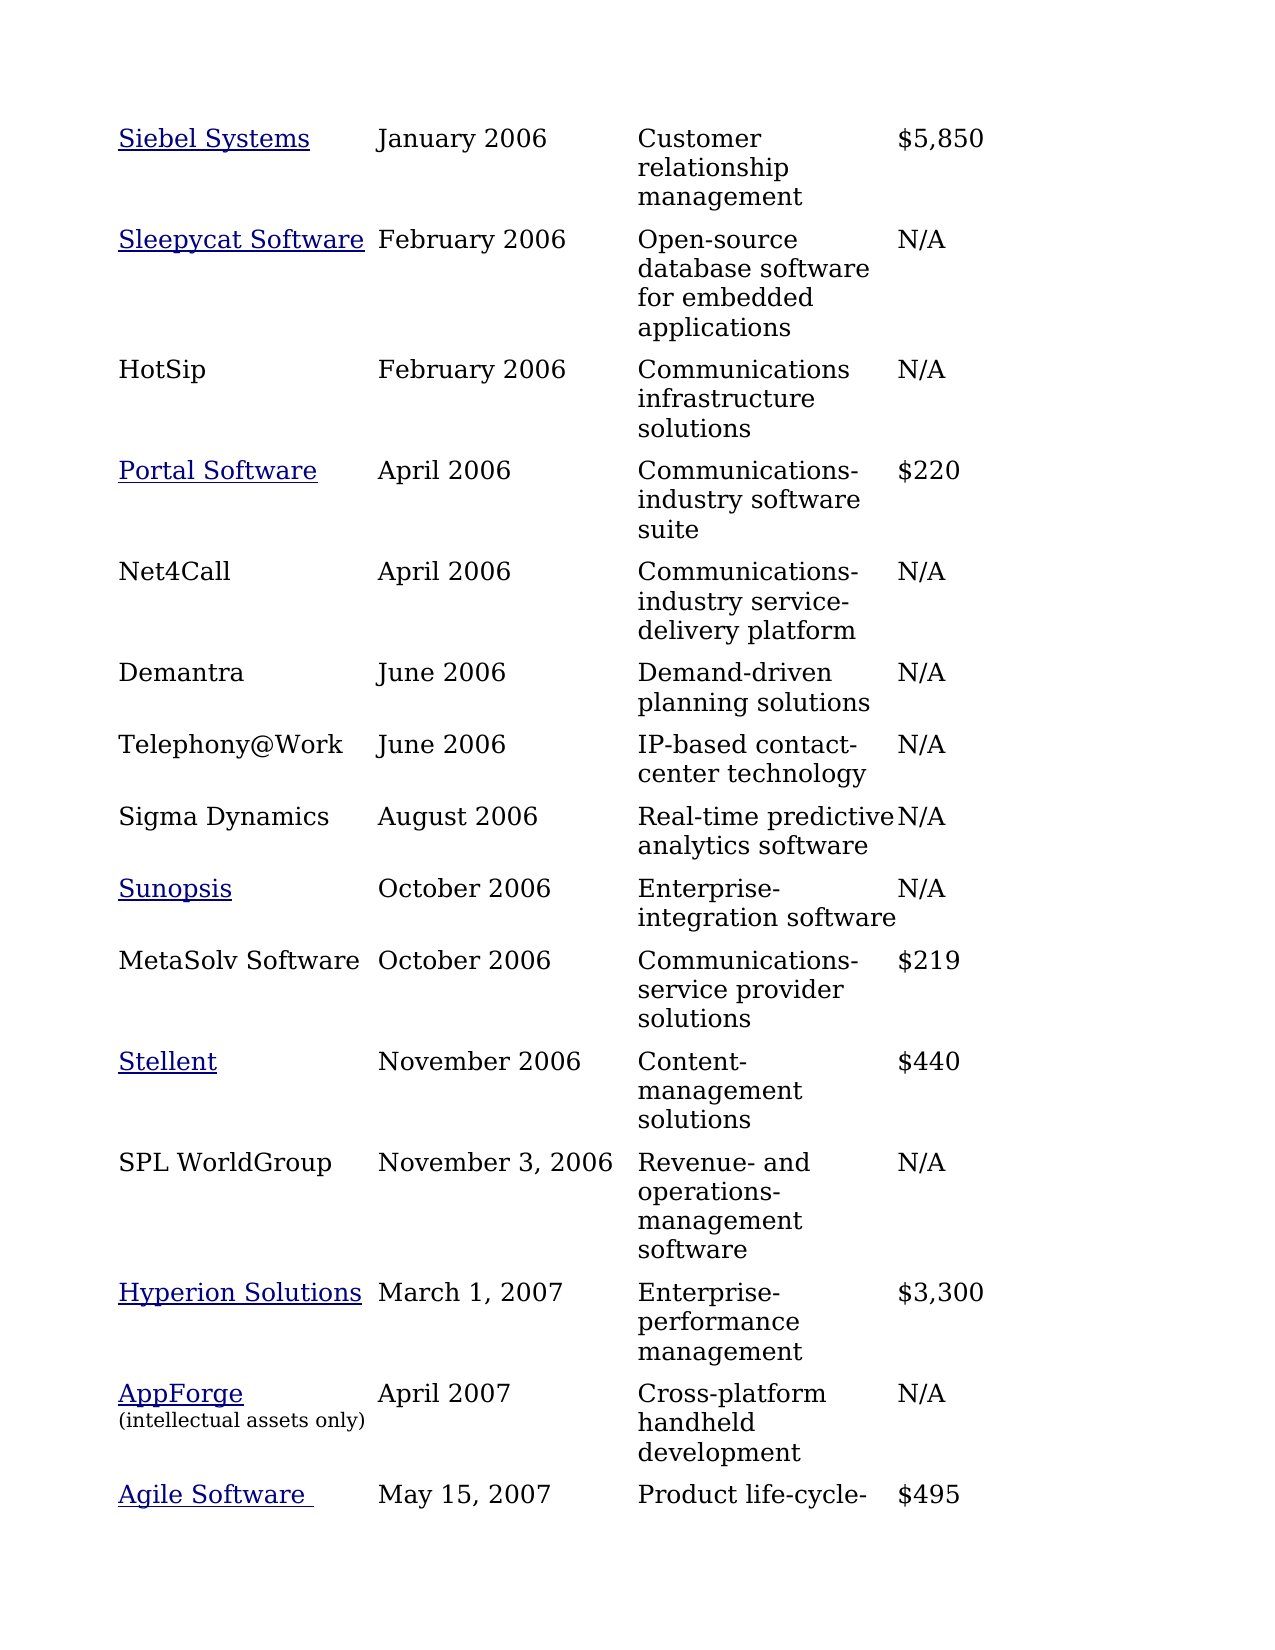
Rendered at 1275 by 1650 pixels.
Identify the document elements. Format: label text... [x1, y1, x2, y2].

table_cell Sleepycat Software [118, 219, 378, 349]
table_cell $3,300 [897, 1272, 1157, 1373]
table_cell May 15, 2007 [378, 1474, 637, 1517]
table_cell June 2006 [378, 724, 637, 796]
table_cell October 2006 [378, 940, 637, 1041]
table_cell April 2007 [378, 1373, 637, 1474]
table_cell Net4Call [118, 551, 378, 652]
table_cell Portal Software [118, 450, 378, 551]
table_cell N/A [897, 1373, 1157, 1474]
table_cell HotSip [118, 349, 378, 450]
table_cell Cross-platform handheld development [638, 1373, 897, 1474]
table_cell April 2006 [378, 551, 637, 652]
table_cell $440 [897, 1041, 1157, 1142]
table_cell MetaSolv Software [118, 940, 378, 1041]
table_cell Sunopsis [118, 868, 378, 940]
table_cell $495 [897, 1474, 1157, 1517]
table_cell October 2006 [378, 868, 637, 940]
table_cell N/A [897, 796, 1157, 868]
table_cell November 3, 2006 [378, 1142, 637, 1272]
table_cell N/A [897, 219, 1157, 349]
table_cell Enterprise-performance management [638, 1272, 897, 1373]
table_cell Communications-service provider solutions [638, 940, 897, 1041]
table_cell SPL WorldGroup [118, 1142, 378, 1272]
table_cell Agile Software [118, 1474, 378, 1517]
table_cell Telephony@Work [118, 724, 378, 796]
table_cell January 2006 [378, 118, 637, 219]
table_cell April 2006 [378, 450, 637, 551]
table_cell N/A [897, 653, 1157, 724]
table_cell $5,850 [897, 118, 1157, 219]
table_cell Product life-cycle- [638, 1474, 897, 1517]
table_cell November 2006 [378, 1041, 637, 1142]
table_cell $220 [897, 450, 1157, 551]
table_cell Open-source database software for embedded applications [638, 219, 897, 349]
table_cell IP-based contact-center technology [638, 724, 897, 796]
table_cell August 2006 [378, 796, 637, 868]
table_cell AppForge (intellectual assets only) [118, 1373, 378, 1474]
table_cell N/A [897, 868, 1157, 940]
table_cell February 2006 [378, 349, 637, 450]
table_cell Hyperion Solutions [118, 1272, 378, 1373]
table_cell Demantra [118, 653, 378, 724]
table_cell $219 [897, 940, 1157, 1041]
table_cell N/A [897, 724, 1157, 796]
table_cell N/A [897, 551, 1157, 652]
table_cell Communications infrastructure solutions [638, 349, 897, 450]
table_cell Sigma Dynamics [118, 796, 378, 868]
table_cell N/A [897, 1142, 1157, 1272]
table_cell March 1, 2007 [378, 1272, 637, 1373]
table_cell N/A [897, 349, 1157, 450]
table_cell Stellent [118, 1041, 378, 1142]
table_cell June 2006 [378, 653, 637, 724]
table_cell Communications-industry service-delivery platform [638, 551, 897, 652]
table_cell February 2006 [378, 219, 637, 349]
table_cell Communications-industry software suite [638, 450, 897, 551]
table_cell Siebel Systems [118, 118, 378, 219]
table_cell Real-time predictive analytics software [638, 796, 897, 868]
table_cell Content-management solutions [638, 1041, 897, 1142]
table_cell Enterprise-integration software [638, 868, 897, 940]
table_cell Demand-driven planning solutions [638, 653, 897, 724]
table_cell Customer relationship management [638, 118, 897, 219]
table_cell Revenue- and operations-management software [638, 1142, 897, 1272]
